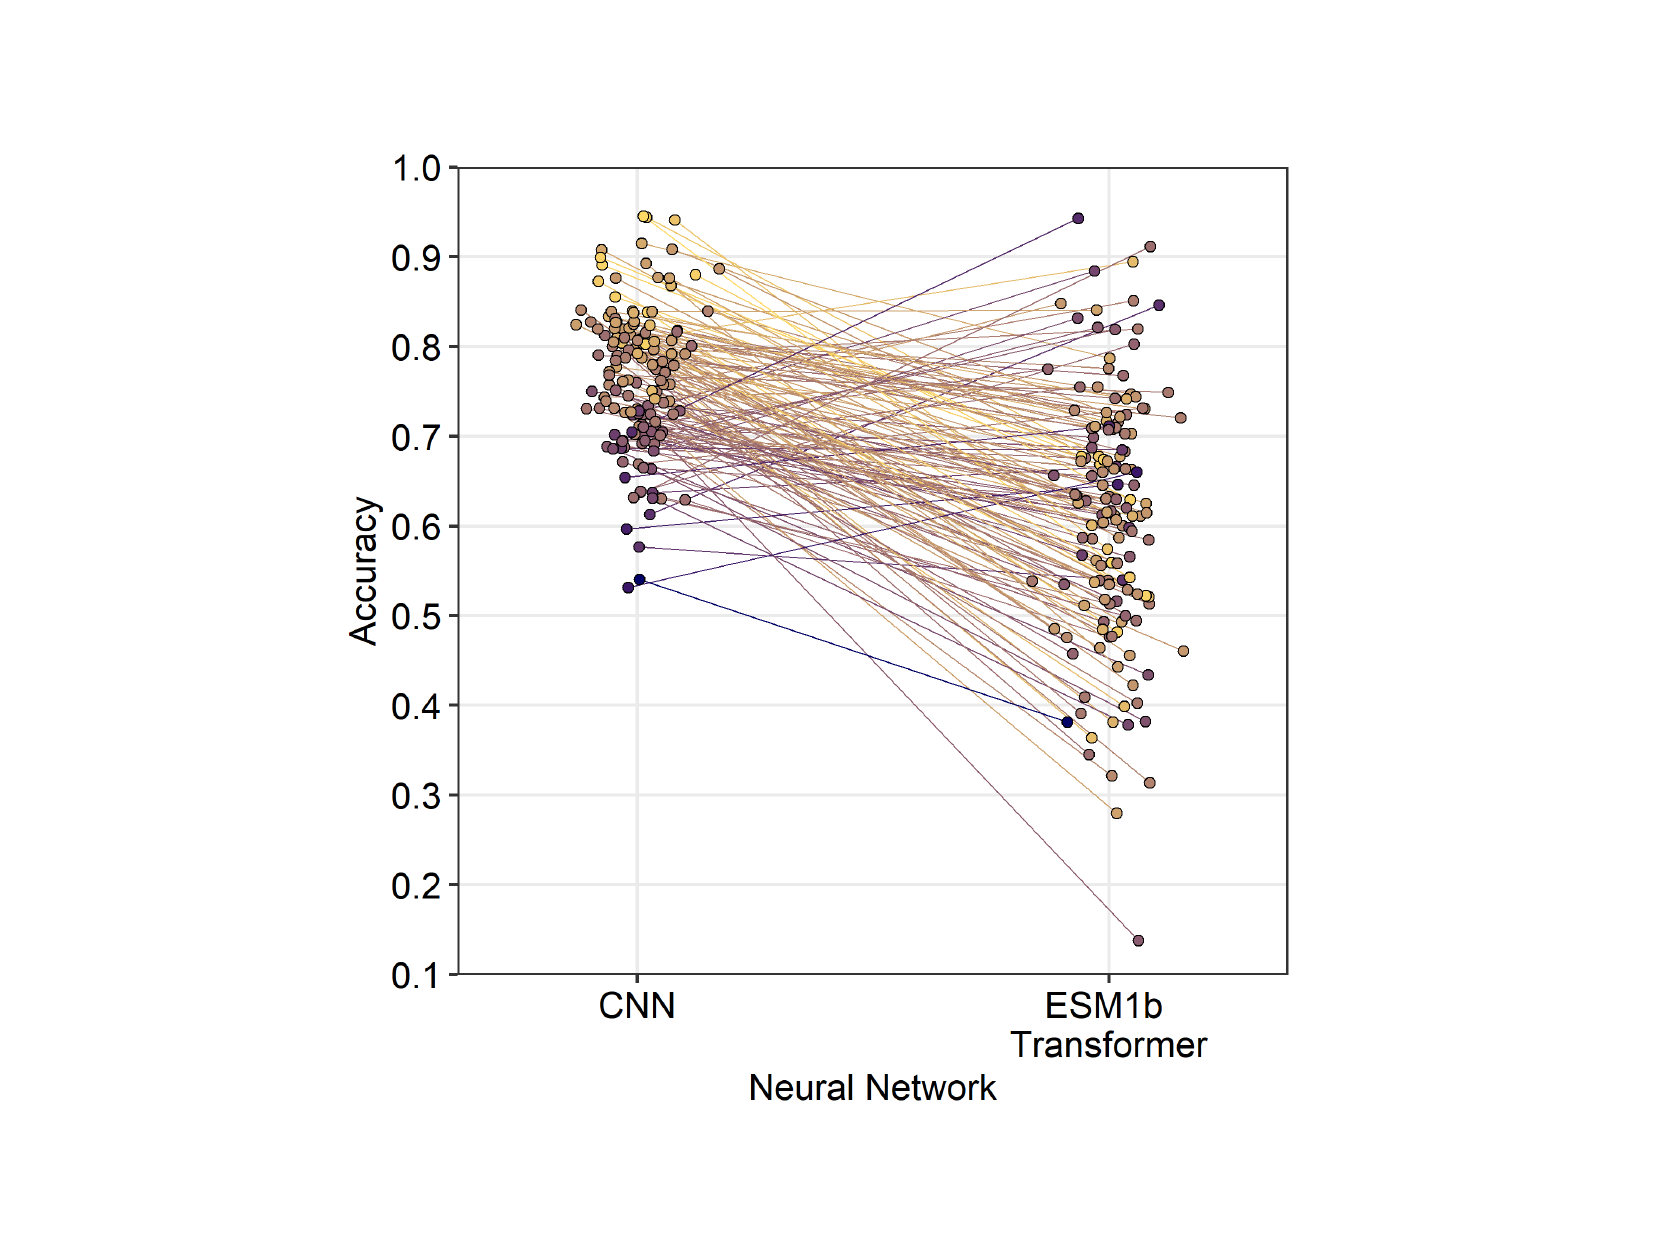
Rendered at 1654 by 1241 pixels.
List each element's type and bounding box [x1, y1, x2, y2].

picture [330, 149, 1306, 1126]
